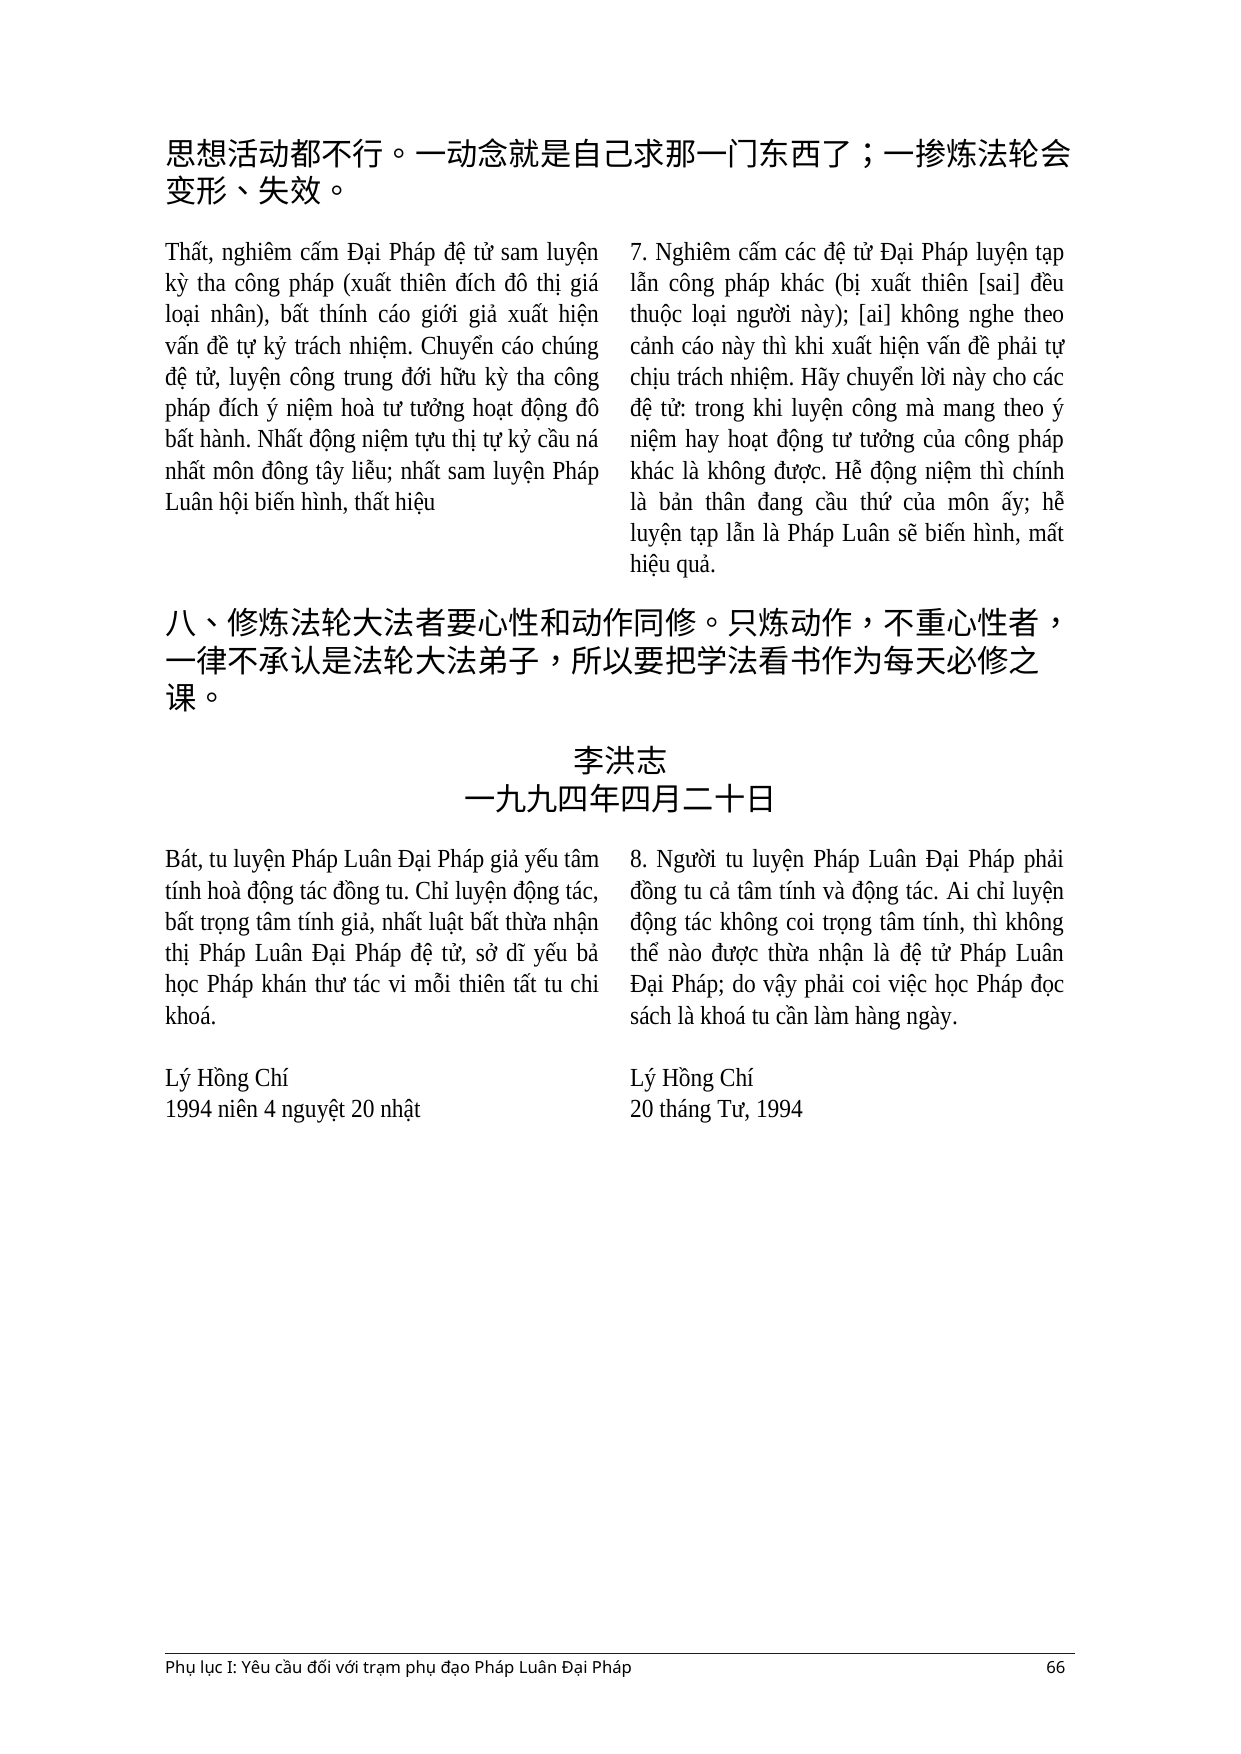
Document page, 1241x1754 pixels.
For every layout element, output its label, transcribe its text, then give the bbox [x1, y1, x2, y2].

table_header 8. Người tu luyện Pháp Luân Đại Pháp phải đồng tu cả tâm tính và động tác. Ai chỉ luyện động tác không coi trọng tâm tính, thì không thể nào được thừa nhận là đệ tử Pháp Luân Đại Pháp; do vậy phải coi việc học Pháp đọc sách là khoá tu cần làm hàng ngày. Lý Hồng Chí 20 tháng Tư, 1994 [615, 843, 1080, 1124]
table_header Thất, nghiêm cấm Đại Pháp đệ tử sam luyện kỳ tha công pháp (xuất thiên đích đô thị giá loại nhân), bất thính cáo giới giả xuất hiện vấn đề tự kỷ trách nhiệm. Chuyển cáo chúng đệ tử, luyện công trung đới hữu kỳ tha công pháp đích ý niệm hoà tư tưởng hoạt động đô bất hành. Nhất động niệm tựu thị tự kỷ cầu ná nhất môn đông tây liễu; nhất sam luyện Pháp Luân hội biến hình, thất hiệu [150, 235, 615, 579]
table_header Bát, tu luyện Pháp Luân Đại Pháp giả yếu tâm tính hoà động tác đồng tu. Chỉ luyện động tác, bất trọng tâm tính giả, nhất luật bất thừa nhận thị Pháp Luân Đại Pháp đệ tử, sở dĩ yếu bả học Pháp khán thư tác vi mỗi thiên tất tu chi khoá. Lý Hồng Chí 1994 niên 4 nguyệt 20 nhật [150, 843, 615, 1124]
text 思想活动都不行。一动念就是自己求那一门东西了；一掺炼法轮会变形、失效。 [165, 135, 1075, 210]
text 一九九四年四月二十日 [165, 780, 1075, 817]
text 八、修炼法轮大法者要心性和动作同修。只炼动作，不重心性者，一律不承认是法轮大法弟子，所以要把学法看书作为每天必修之课。 [165, 604, 1075, 717]
table_header 7. Nghiêm cấm các đệ tử Đại Pháp luyện tạp lẫn công pháp khác (bị xuất thiên [sai] đều thuộc loại người này); [ai] không nghe theo cảnh cáo này thì khi xuất hiện vấn đề phải tự chịu trách nhiệm. Hãy chuyển lời này cho các đệ tử: trong khi luyện công mà mang theo ý niệm hay hoạt động tư tưởng của công pháp khác là không được. Hễ động niệm thì chính là bản thân đang cầu thứ của môn ấy; hễ luyện tạp lẫn là Pháp Luân sẽ biến hình, mất hiệu quả. [615, 235, 1080, 579]
text 李洪志 [165, 742, 1075, 780]
